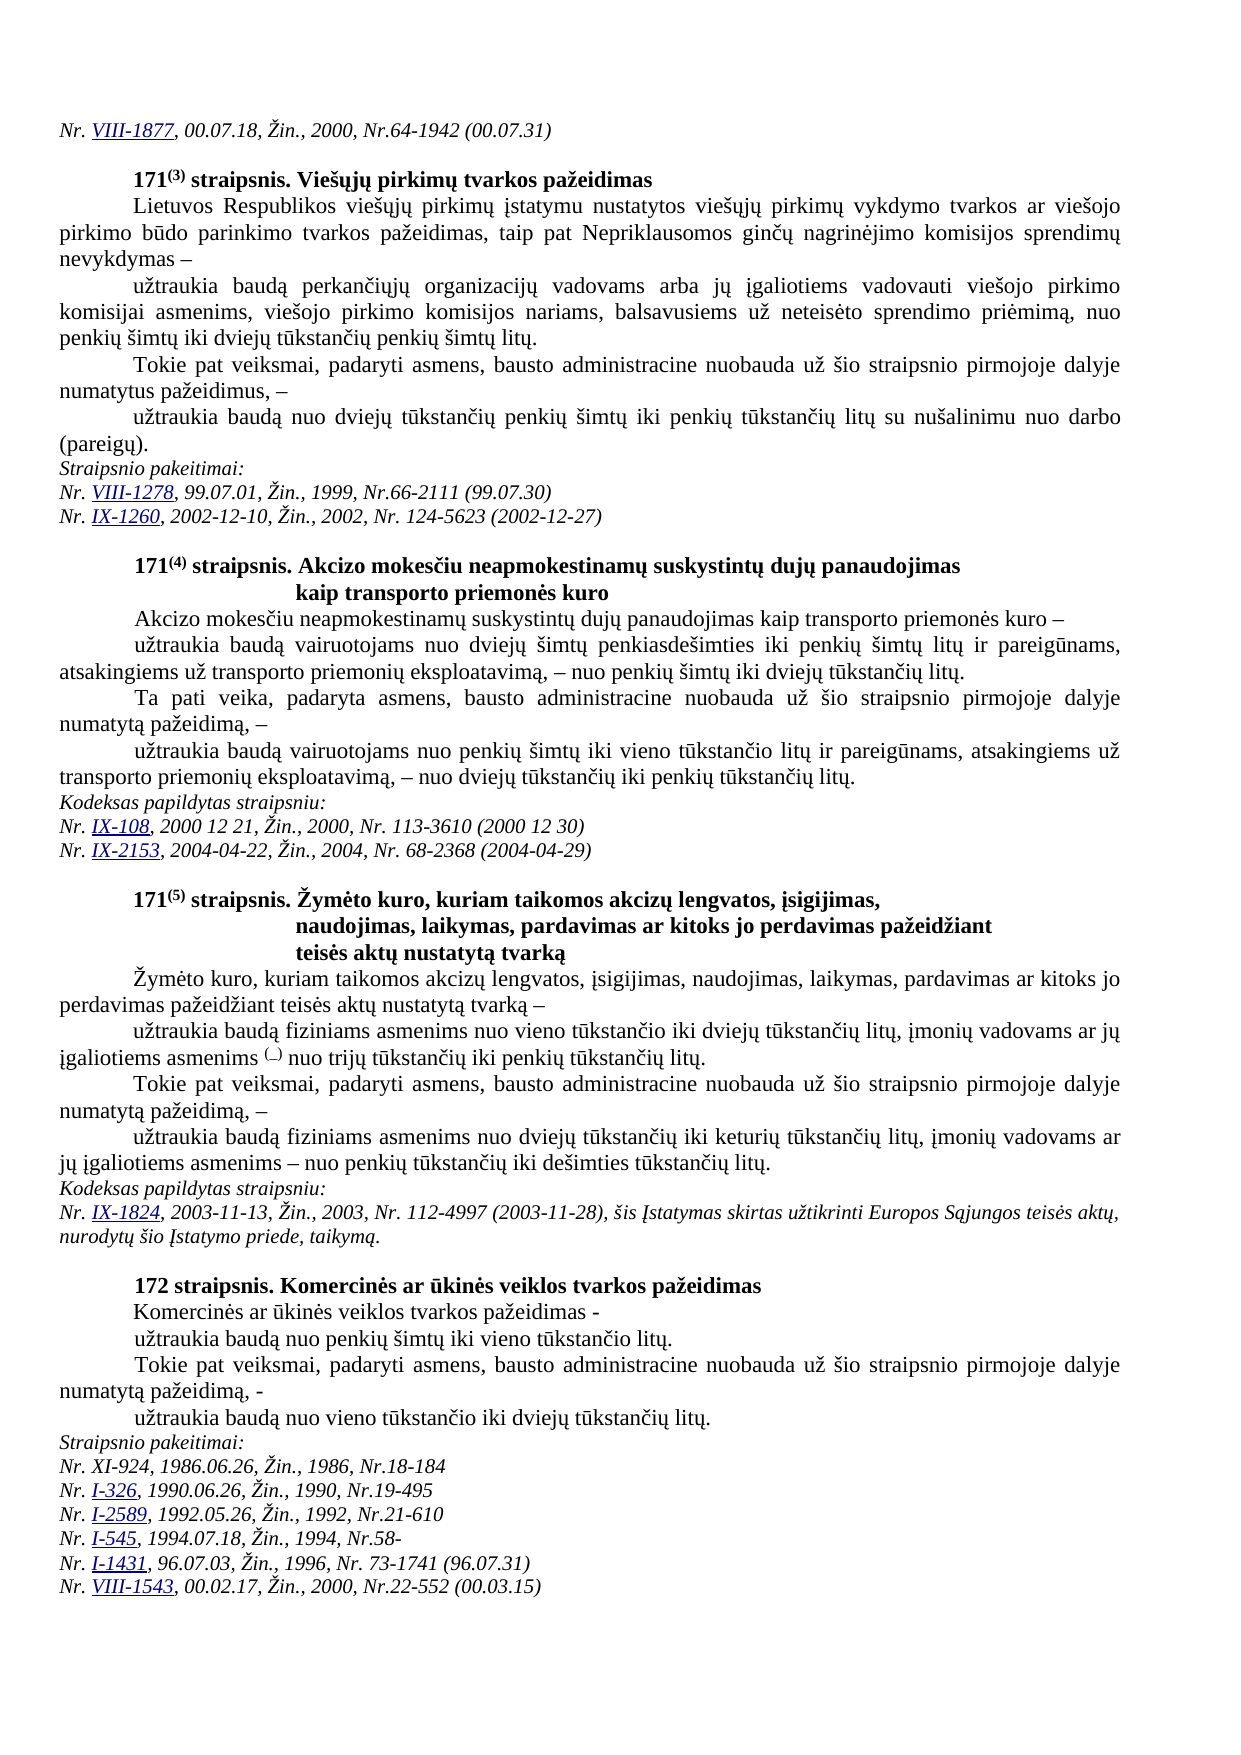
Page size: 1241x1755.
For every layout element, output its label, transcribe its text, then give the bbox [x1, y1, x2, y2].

text užtraukia baudą vairuotojams nuo penkių šimtų iki vieno tūkstančio litų ir pareigūnams, atsakingiems už transporto priemonių eksploatavimą, – nuo dviejų tūkstančių iki penkių tūkstančių litų. [59, 737, 1122, 789]
text 171(5) straipsnis. Žymėto kuro, kuriam taikomos akcizų lengvatos, įsigijimas, [59, 886, 1122, 912]
text Nr. VIII-1543, 00.02.17, Žin., 2000, Nr.22-552 (00.03.15) [59, 1574, 1122, 1598]
text užtraukia baudą fiziniams asmenims nuo vieno tūkstančio iki dviejų tūkstančių litų, įmonių vadovams ar jų įgaliotiems asmenims (_) nuo trijų tūkstančių iki penkių tūkstančių litų. [59, 1018, 1122, 1070]
text Tokie pat veiksmai, padaryti asmens, bausto administracine nuobauda už šio straipsnio pirmojoje dalyje numatytą pažeidimą, - [59, 1351, 1122, 1404]
text Nr. IX-2153, 2004-04-22, Žin., 2004, Nr. 68-2368 (2004-04-29) [59, 838, 1122, 862]
text Nr. I-1431, 96.07.03, Žin., 1996, Nr. 73-1741 (96.07.31) [59, 1550, 1122, 1574]
text Kodeksas papildytas straipsniu: [59, 1176, 1122, 1200]
text užtraukia baudą nuo vieno tūkstančio iki dviejų tūkstančių litų. [59, 1404, 1122, 1430]
text Nr. IX-108, 2000 12 21, Žin., 2000, Nr. 113-3610 (2000 12 30) [59, 814, 1122, 838]
text teisės aktų nustatytą tvarką [59, 938, 1122, 965]
text 171(4) straipsnis. Akcizo mokesčiu neapmokestinamų suskystintų dujų panaudojimas [134, 552, 1122, 579]
text Nr. VIII-1877, 00.07.18, Žin., 2000, Nr.64-1942 (00.07.31) [59, 118, 1122, 142]
text Nr. VIII-1278, 99.07.01, Žin., 1999, Nr.66-2111 (99.07.30) [59, 480, 1122, 504]
text 172 straipsnis. Komercinės ar ūkinės veiklos tvarkos pažeidimas [59, 1272, 1122, 1298]
text 171(3) straipsnis. Viešųjų pirkimų tvarkos pažeidimas [59, 166, 1122, 193]
text užtraukia baudą vairuotojams nuo dviejų šimtų penkiasdešimties iki penkių šimtų litų ir pareigūnams, atsakingiems už transporto priemonių eksploatavimą, – nuo penkių šimtų iki dviejų tūkstančių litų. [59, 631, 1122, 684]
text Nr. I-2589, 1992.05.26, Žin., 1992, Nr.21-610 [59, 1502, 1122, 1526]
text užtraukia baudą fiziniams asmenims nuo dviejų tūkstančių iki keturių tūkstančių litų, įmonių vadovams ar jų įgaliotiems asmenims – nuo penkių tūkstančių iki dešimties tūkstančių litų. [59, 1123, 1122, 1176]
text Žymėto kuro, kuriam taikomos akcizų lengvatos, įsigijimas, naudojimas, laikymas, pardavimas ar kitoks jo perdavimas pažeidžiant teisės aktų nustatytą tvarką – [59, 965, 1122, 1018]
text Tokie pat veiksmai, padaryti asmens, bausto administracine nuobauda už šio straipsnio pirmojoje dalyje numatytą pažeidimą, – [59, 1070, 1122, 1123]
text Kodeksas papildytas straipsniu: [59, 789, 1122, 814]
text Tokie pat veiksmai, padaryti asmens, bausto administracine nuobauda už šio straipsnio pirmojoje dalyje numatytus pažeidimus, – [59, 351, 1122, 403]
text Nr. XI-924, 1986.06.26, Žin., 1986, Nr.18-184 [59, 1454, 1122, 1478]
text kaip transporto priemonės kuro [295, 579, 1122, 605]
text Nr. I-545, 1994.07.18, Žin., 1994, Nr.58- [59, 1526, 1122, 1550]
text užtraukia baudą nuo penkių šimtų iki vieno tūkstančio litų. [59, 1325, 1122, 1351]
text Nr. IX-1824, 2003-11-13, Žin., 2003, Nr. 112-4997 (2003-11-28), šis Įstatymas skirtas užtikrinti Europos Sąjungos teisės aktų, nurodytų šio Įstatymo priede, taikymą. [59, 1200, 1122, 1248]
text Akcizo mokesčiu neapmokestinamų suskystintų dujų panaudojimas kaip transporto priemonės kuro – [59, 605, 1122, 631]
text Ta pati veika, padaryta asmens, bausto administracine nuobauda už šio straipsnio pirmojoje dalyje numatytą pažeidimą, – [59, 684, 1122, 737]
text Lietuvos Respublikos viešųjų pirkimų įstatymu nustatytos viešųjų pirkimų vykdymo tvarkos ar viešojo pirkimo būdo parinkimo tvarkos pažeidimas, taip pat Nepriklausomos ginčų nagrinėjimo komisijos sprendimų nevykdymas – [59, 193, 1122, 272]
text Nr. I-326, 1990.06.26, Žin., 1990, Nr.19-495 [59, 1478, 1122, 1502]
text Nr. IX-1260, 2002-12-10, Žin., 2002, Nr. 124-5623 (2002-12-27) [59, 504, 1122, 528]
text Straipsnio pakeitimai: [59, 1430, 1122, 1454]
text užtraukia baudą nuo dviejų tūkstančių penkių šimtų iki penkių tūkstančių litų su nušalinimu nuo darbo (pareigų). [59, 403, 1122, 456]
text Komercinės ar ūkinės veiklos tvarkos pažeidimas - [59, 1298, 1122, 1325]
text Straipsnio pakeitimai: [59, 456, 1122, 480]
text užtraukia baudą perkančiųjų organizacijų vadovams arba jų įgaliotiems vadovauti viešojo pirkimo komisijai asmenims, viešojo pirkimo komisijos nariams, balsavusiems už neteisėto sprendimo priėmimą, nuo penkių šimtų iki dviejų tūkstančių penkių šimtų litų. [59, 272, 1122, 351]
text naudojimas, laikymas, pardavimas ar kitoks jo perdavimas pažeidžiant [59, 912, 1122, 938]
